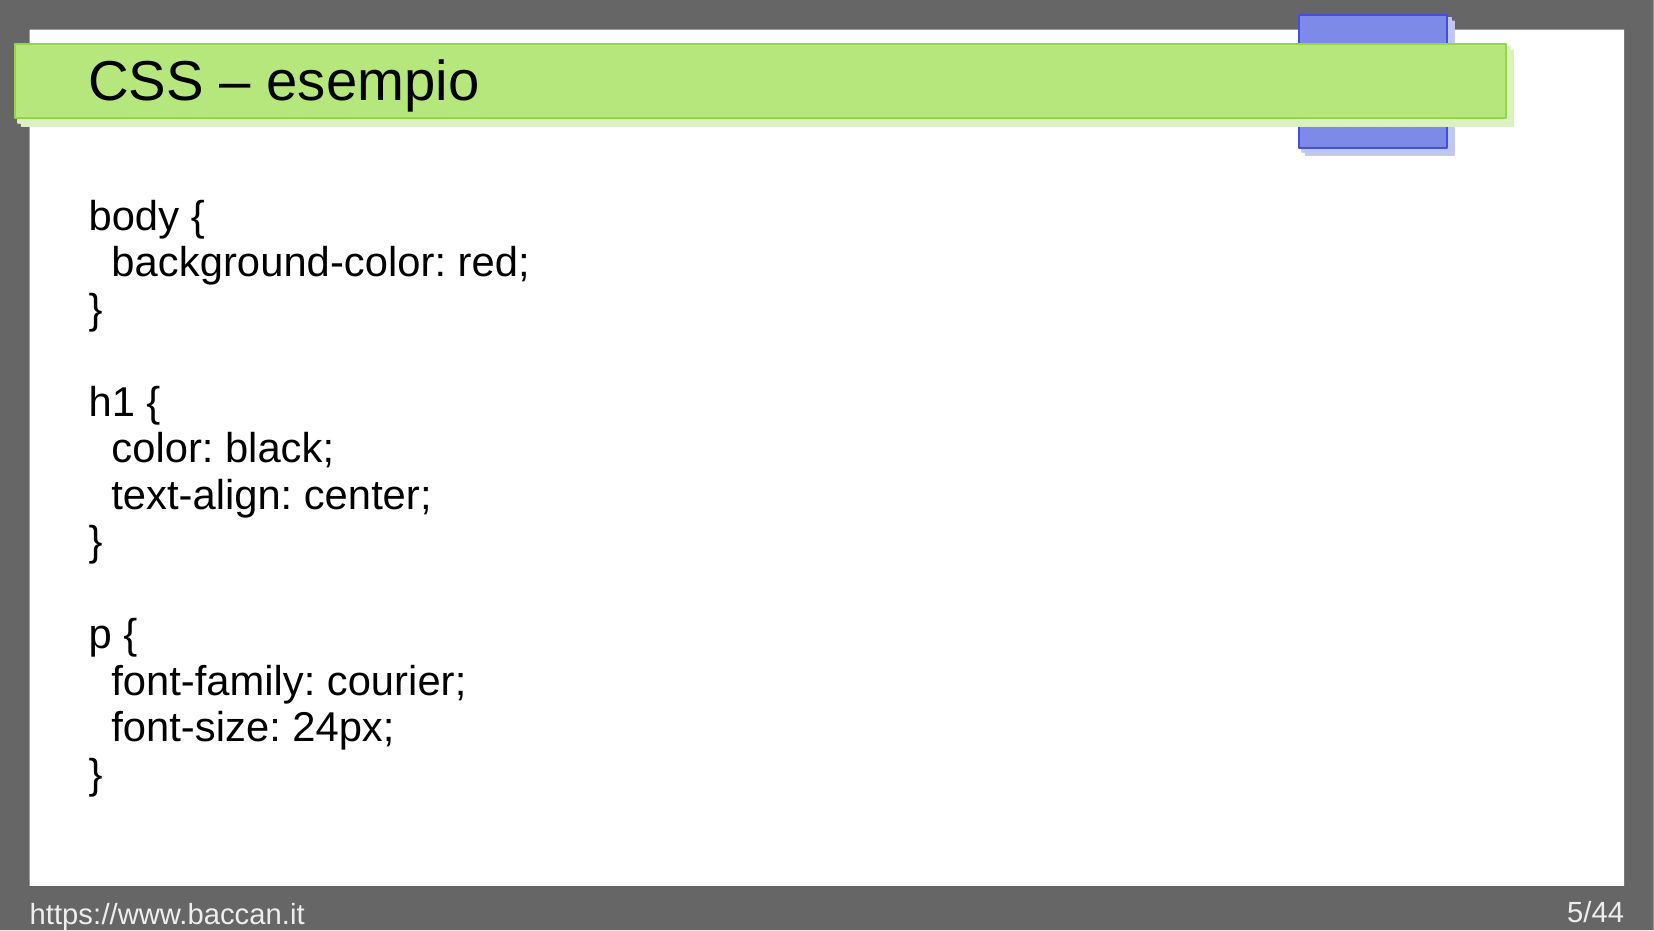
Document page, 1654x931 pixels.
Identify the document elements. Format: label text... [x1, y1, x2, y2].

text_box body { background-color: red; } h1 { color: black; text-align: center; } p { font-family: courier; font-size: 24px; } [88, 123, 1565, 867]
title CSS – esempio [88, 44, 1506, 119]
